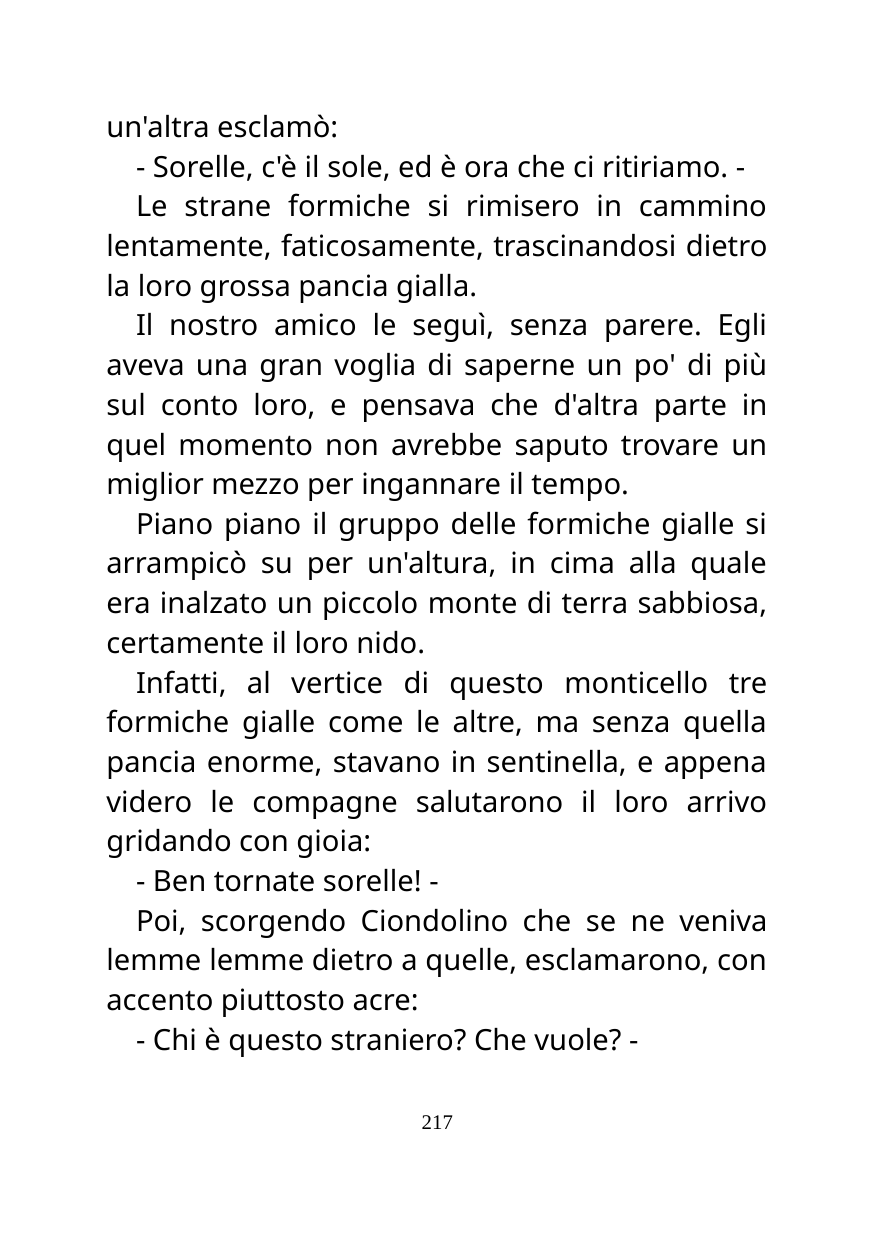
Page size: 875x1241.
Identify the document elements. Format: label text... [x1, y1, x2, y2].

text Poi, scorgendo Ciondolino che se ne veniva lemme lemme dietro a quelle, esclamarono, con accento piuttosto acre: [106, 900, 768, 1019]
text - Sorelle, c'è il sole, ed è ora che ci ritiriamo. - [106, 146, 768, 186]
text - Chi è questo straniero? Che vuole? - [106, 1019, 768, 1059]
text - Ben tornate sorelle! - [106, 860, 768, 900]
text Il nostro amico le seguì, senza parere. Egli aveva una gran voglia di saperne un po' di più sul conto loro, e pensava che d'altra parte in quel momento non avrebbe saputo trovare un miglior mezzo per ingannare il tempo. [106, 305, 768, 503]
text Le strane formiche si rimisero in cammino lentamente, faticosamente, trascinandosi dietro la loro grossa pancia gialla. [106, 186, 768, 305]
text Piano piano il gruppo delle formiche gialle si arrampicò su per un'altura, in cima alla quale era inalzato un piccolo monte di terra sabbiosa, certamente il loro nido. [106, 503, 768, 662]
text Infatti, al vertice di questo monticello tre formiche gialle come le altre, ma senza quella pancia enorme, stavano in sentinella, e appena videro le compagne salutarono il loro arrivo gridando con gioia: [106, 662, 768, 860]
text un'altra esclamò: [106, 106, 768, 146]
